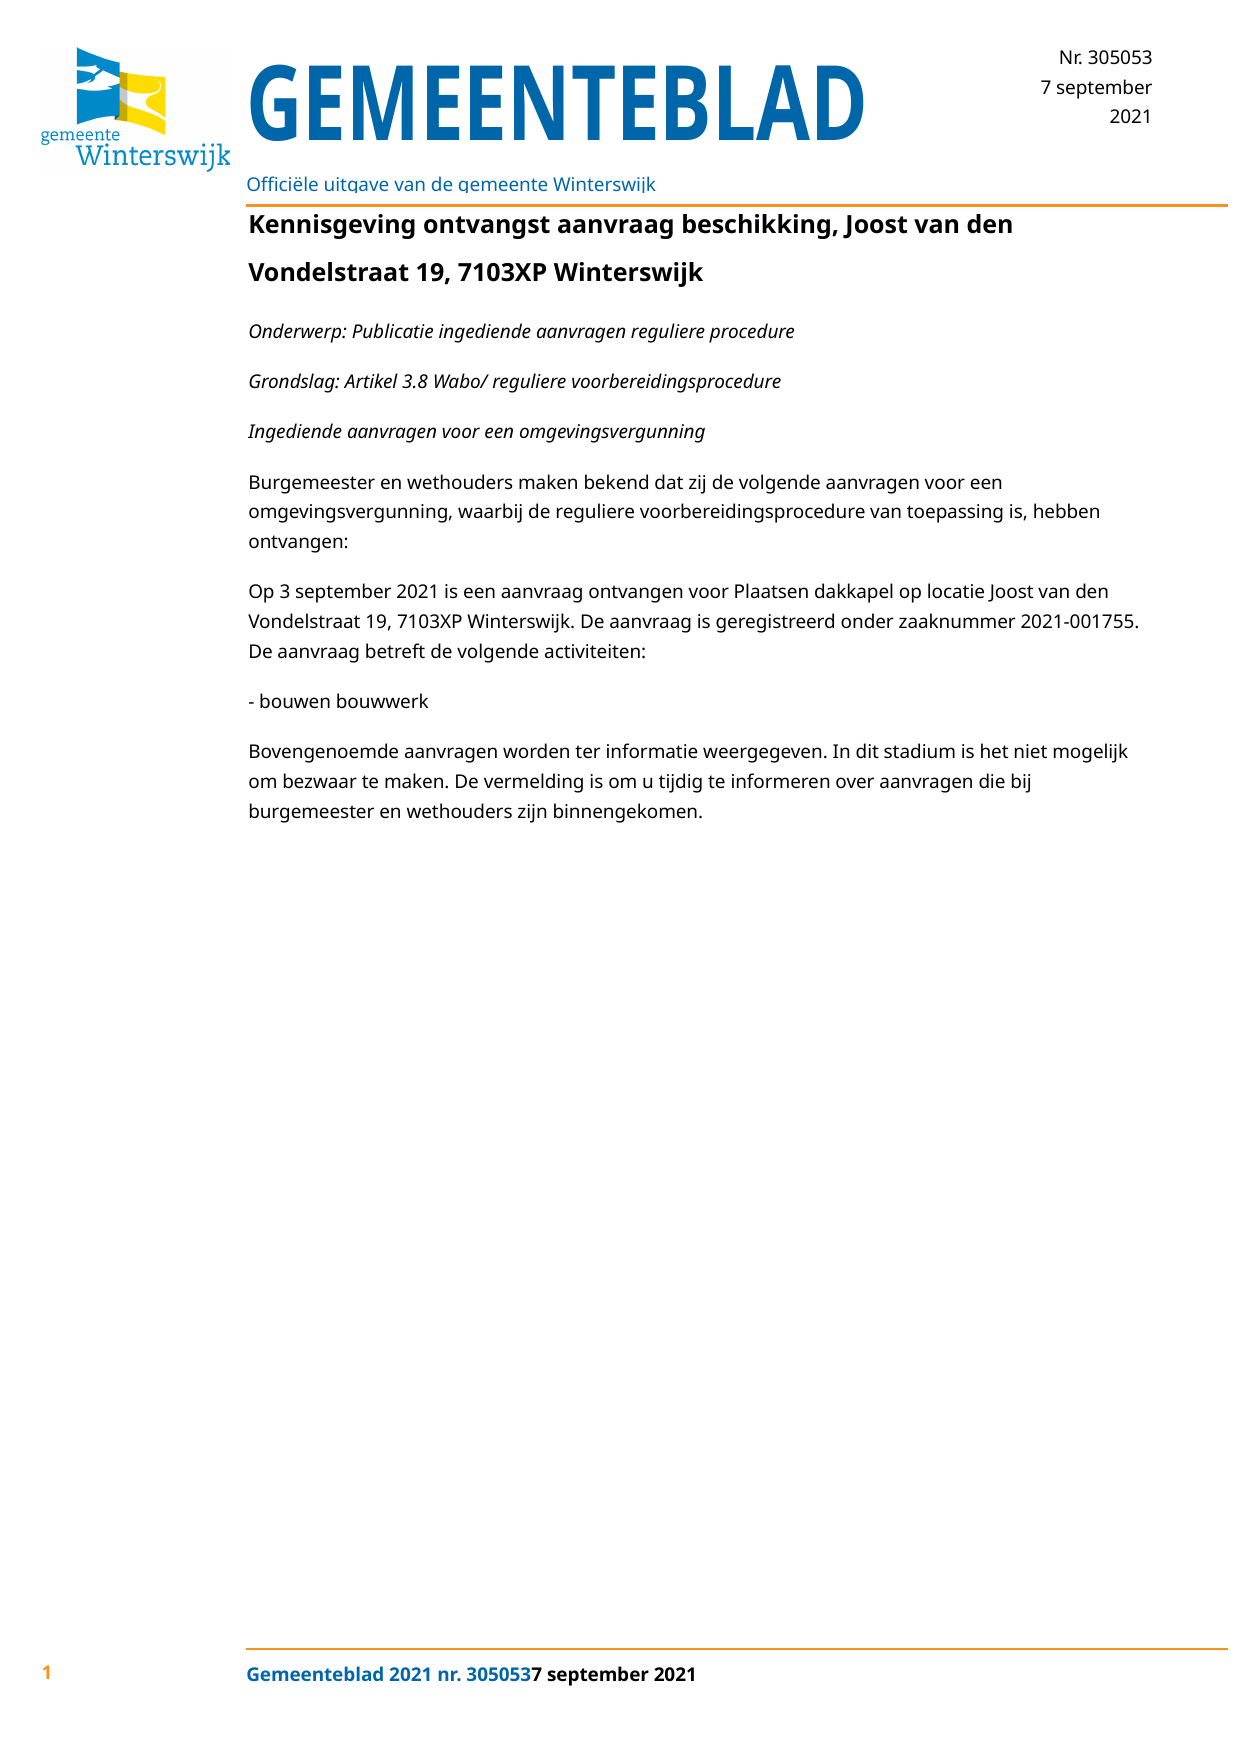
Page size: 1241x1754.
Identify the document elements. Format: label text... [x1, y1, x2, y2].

text Ingediende aanvragen voor een omgevingsvergunning [248, 419, 1152, 444]
text Bovengenoemde aanvragen worden ter informatie weergegeven. In dit stadium is het niet mogelijk om bezwaar te maken. De vermelding is om u tijdig te informeren over aanvragen die bij burgemeester en wethouders zijn binnengekomen. [248, 739, 1152, 824]
text Onderwerp: Publicatie ingediende aanvragen reguliere procedure [248, 318, 1152, 344]
text - bouwen bouwwerk [248, 688, 1152, 714]
text Burgemeester en wethouders maken bekend dat zij de volgende aanvragen voor een omgevingsvergunning, waarbij de reguliere voorbereidingsprocedure van toepassing is, hebben ontvangen: [248, 469, 1152, 554]
text Grondslag: Artikel 3.8 Wabo/ reguliere voorbereidingsprocedure [248, 368, 1152, 394]
text Op 3 september 2021 is een aanvraag ontvangen voor Plaatsen dakkapel op locatie Joost van den Vondelstraat 19, 7103XP Winterswijk. De aanvraag is geregistreerd onder zaaknummer 2021-001755. De aanvraag betreft de volgende activiteiten: [248, 579, 1152, 664]
picture [41, 47, 231, 172]
text Kennisgeving ontvangst aanvraag beschikking, Joost van den Vondelstraat 19, 7103XP Winterswijk [248, 207, 1152, 288]
picture [225, 153, 231, 162]
